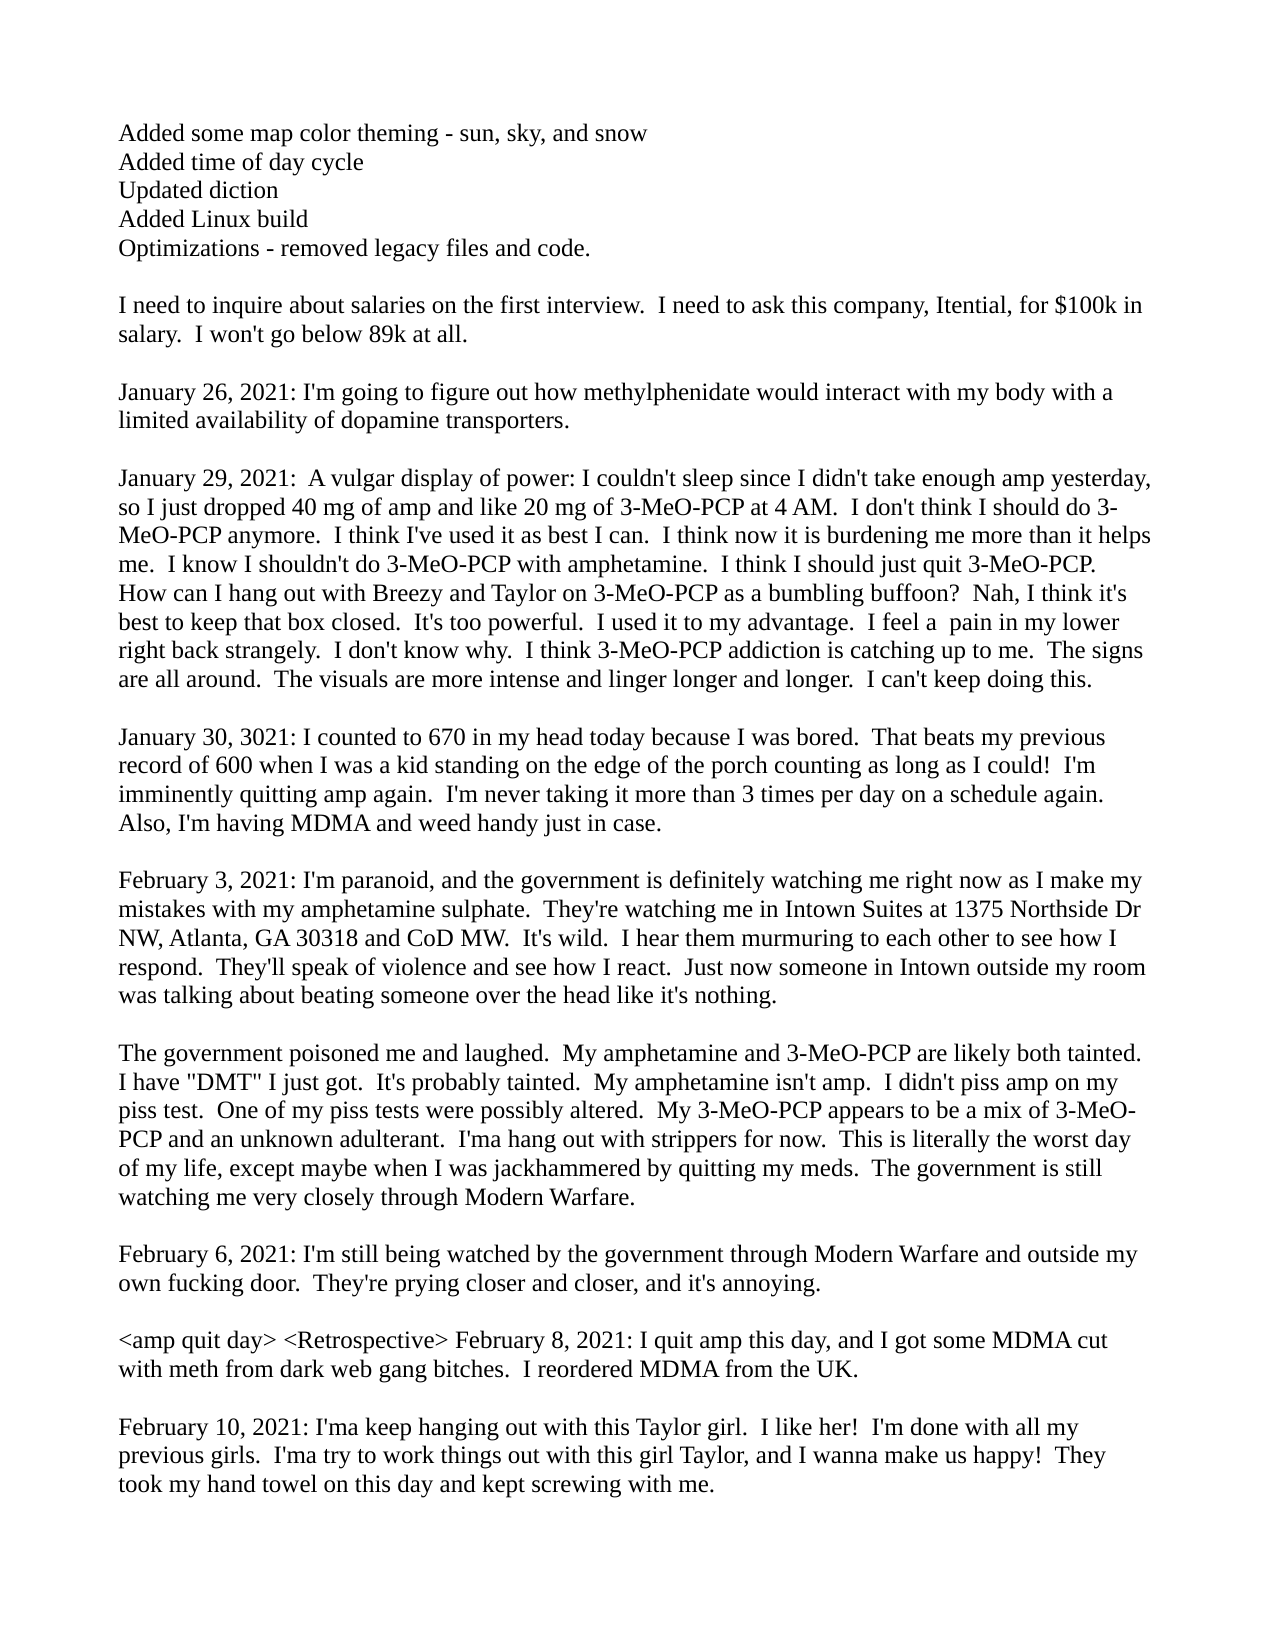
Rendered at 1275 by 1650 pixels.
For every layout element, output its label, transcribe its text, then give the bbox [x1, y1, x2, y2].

text January 26, 2021: I'm going to figure out how methylphenidate would interact with my body with a limited availability of dopamine transporters. [118, 377, 1157, 434]
text <amp quit day> <Retrospective> February 8, 2021: I quit amp this day, and I got some MDMA cut with meth from dark web gang bitches. I reordered MDMA from the UK. [118, 1326, 1157, 1383]
text February 6, 2021: I'm still being watched by the government through Modern Warfare and outside my own fucking door. They're prying closer and closer, and it's annoying. [118, 1239, 1157, 1297]
text January 30, 3021: I counted to 670 in my head today because I was bored. That beats my previous record of 600 when I was a kid standing on the edge of the porch counting as long as I could! I'm imminently quitting amp again. I'm never taking it more than 3 times per day on a schedule again. Also, I'm having MDMA and weed handy just in case. [118, 722, 1157, 837]
text February 3, 2021: I'm paranoid, and the government is definitely watching me right now as I make my mistakes with my amphetamine sulphate. They're watching me in Intown Suites at 1375 Northside Dr NW, Atlanta, GA 30318 and CoD MW. It's wild. I hear them murmuring to each other to see how I respond. They'll speak of violence and see how I react. Just now someone in Intown outside my room was talking about beating someone over the head like it's nothing. [118, 866, 1157, 1009]
text The government poisoned me and laughed. My amphetamine and 3-MeO-PCP are likely both tainted. I have "DMT" I just got. It's probably tainted. My amphetamine isn't amp. I didn't piss amp on my piss test. One of my piss tests were possibly altered. My 3-MeO-PCP appears to be a mix of 3-MeO-PCP and an unknown adulterant. I'ma hang out with strippers for now. This is literally the worst day of my life, except maybe when I was jackhammered by quitting my meds. The government is still watching me very closely through Modern Warfare. [118, 1038, 1157, 1211]
text I need to inquire about salaries on the first interview. I need to ask this company, Itential, for $100k in salary. I won't go below 89k at all. [118, 291, 1157, 348]
text January 29, 2021: A vulgar display of power: I couldn't sleep since I didn't take enough amp yesterday, so I just dropped 40 mg of amp and like 20 mg of 3-MeO-PCP at 4 AM. I don't think I should do 3-MeO-PCP anymore. I think I've used it as best I can. I think now it is burdening me more than it helps me. I know I shouldn't do 3-MeO-PCP with amphetamine. I think I should just quit 3-MeO-PCP. How can I hang out with Breezy and Taylor on 3-MeO-PCP as a bumbling buffoon? Nah, I think it's best to keep that box closed. It's too powerful. I used it to my advantage. I feel a pain in my lower right back strangely. I don't know why. I think 3-MeO-PCP addiction is catching up to me. The signs are all around. The visuals are more intense and linger longer and longer. I can't keep doing this. [118, 463, 1157, 693]
text Added some map color theming - sun, sky, and snow [118, 118, 1157, 147]
text Added Linux build [118, 204, 1157, 233]
text Added time of day cycle [118, 147, 1157, 176]
text February 10, 2021: I'ma keep hanging out with this Taylor girl. I like her! I'm done with all my previous girls. I'ma try to work things out with this girl Taylor, and I wanna make us happy! They took my hand towel on this day and kept screwing with me. [118, 1412, 1157, 1498]
text Optimizations - removed legacy files and code. [118, 233, 1157, 262]
text Updated diction [118, 176, 1157, 204]
